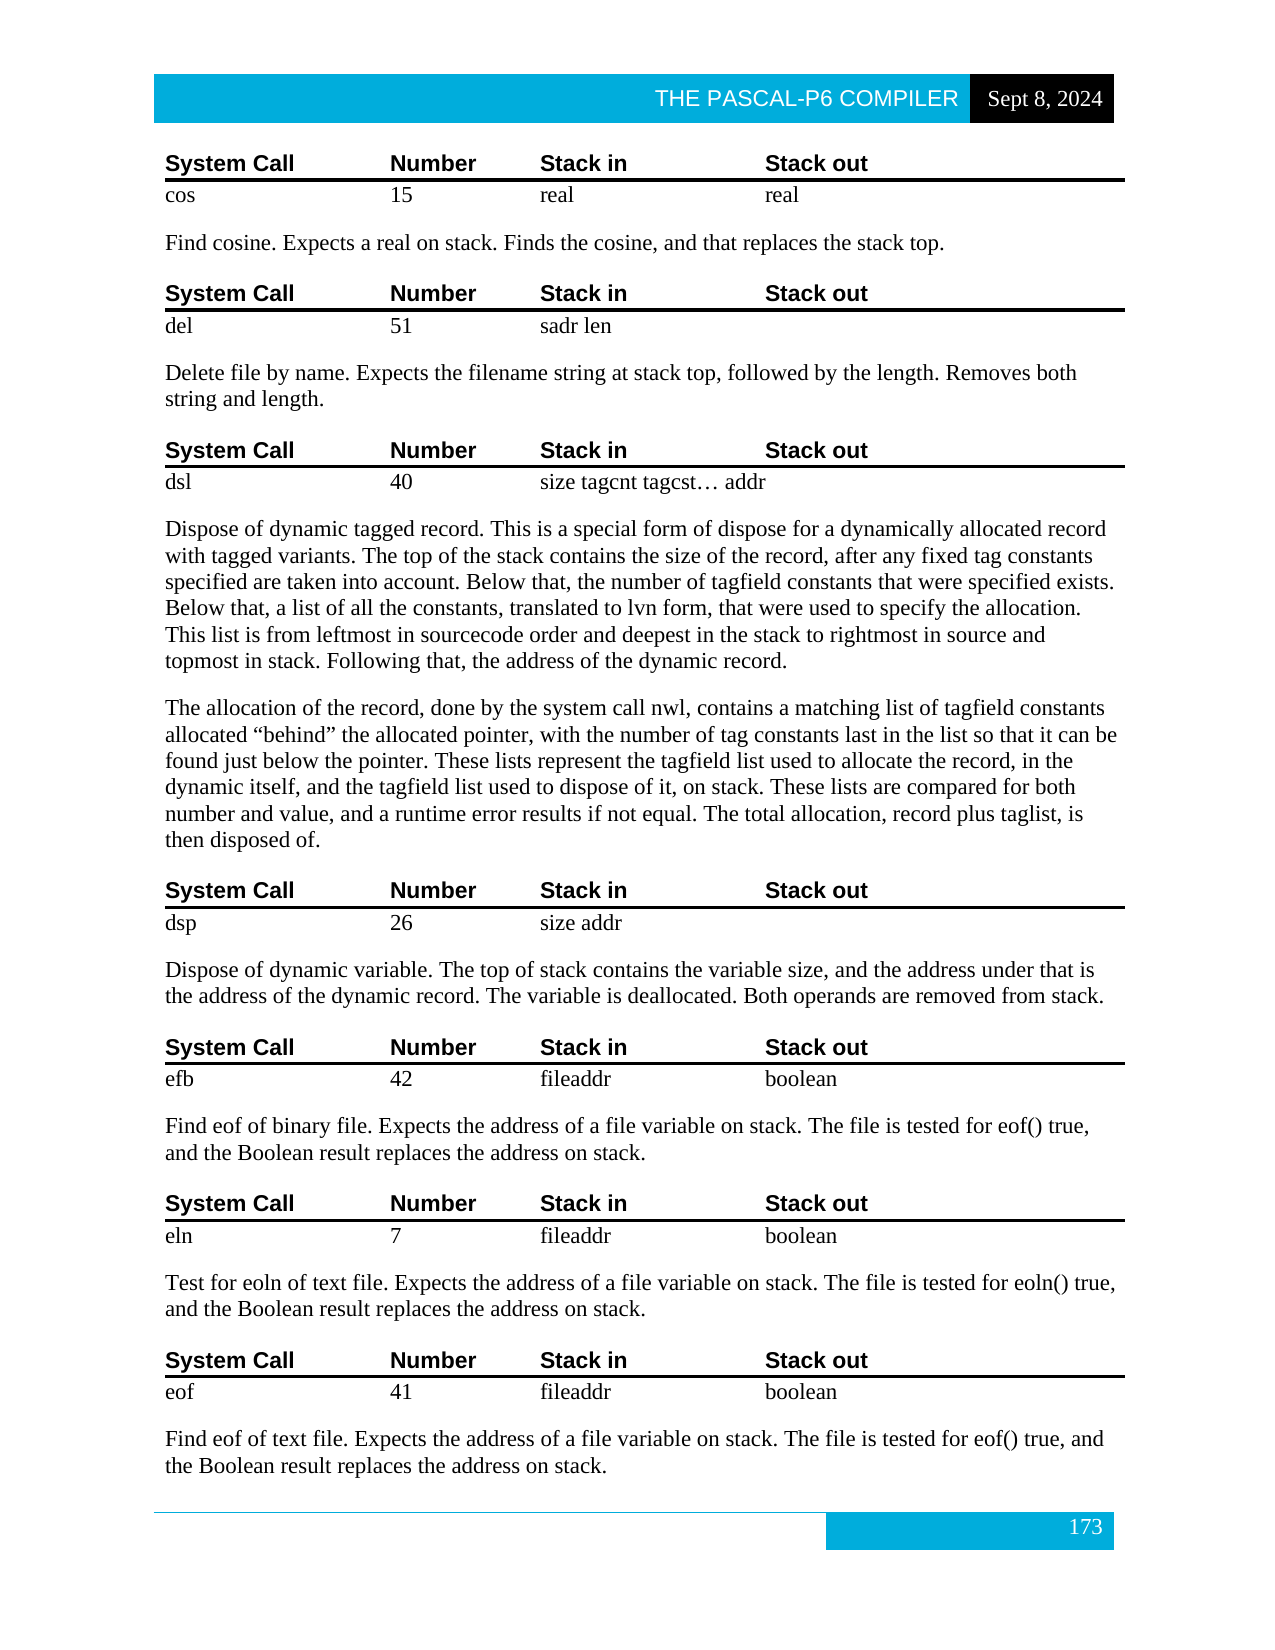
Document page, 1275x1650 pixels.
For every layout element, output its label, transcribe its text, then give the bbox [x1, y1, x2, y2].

text System Call Number Stack in Stack out [165, 280, 1125, 308]
text efb 42 fileaddr boolean [165, 1065, 1125, 1092]
text Find eof of text file. Expects the address of a file variable on stack. The file is tested for eof() true, and the Boolean result replaces the address on stack. [165, 1426, 1125, 1478]
text The allocation of the record, done by the system call nwl, contains a matching list of tagfield constants allocated “behind” the allocated pointer, with the number of tag constants last in the list so that it can be found just below the pointer. These lists represent the tagfield list used to allocate the record, in the dynamic itself, and the tagfield list used to dispose of it, on stack. These lists are compared for both number and value, and a runtime error results if not equal. The total allocation, record plus taglist, is then disposed of. [165, 694, 1125, 852]
text System Call Number Stack in Stack out [165, 437, 1125, 465]
text Find eof of binary file. Expects the address of a file variable on stack. The file is tested for eof() true, and the Boolean result replaces the address on stack. [165, 1113, 1125, 1165]
text del 51 sadr len [165, 312, 1125, 338]
text System Call Number Stack in Stack out [165, 150, 1125, 178]
text cos 15 real real [165, 182, 1125, 208]
text System Call Number Stack in Stack out [165, 1190, 1125, 1219]
text Dispose of dynamic variable. The top of stack contains the variable size, and the address under that is the address of the dynamic record. The variable is deallocated. Both operands are removed from stack. [165, 956, 1125, 1009]
text dsp 26 size addr [165, 909, 1125, 935]
text eof 41 fileaddr boolean [165, 1378, 1125, 1405]
text dsl 40 size tagcnt tagcst… addr [165, 468, 1125, 494]
text eln 7 fileaddr boolean [165, 1222, 1125, 1248]
text System Call Number Stack in Stack out [165, 877, 1125, 906]
text Dispose of dynamic tagged record. This is a special form of dispose for a dynamically allocated record with tagged variants. The top of the stack contains the size of the record, after any fixed tag constants specified are taken into account. Below that, the number of tagfield constants that were specified exists. Below that, a list of all the constants, translated to lvn form, that were used to specify the allocation. This list is from leftmost in sourcecode order and deepest in the stack to rightmost in source and topmost in stack. Following that, the address of the dynamic record. [165, 515, 1125, 673]
text Delete file by name. Expects the filename string at stack top, followed by the length. Removes both string and length. [165, 359, 1125, 412]
text System Call Number Stack in Stack out [165, 1034, 1125, 1062]
text Test for eoln of text file. Expects the address of a file variable on stack. The file is tested for eoln() true, and the Boolean result replaces the address on stack. [165, 1269, 1125, 1322]
text Find cosine. Expects a real on stack. Finds the cosine, and that replaces the stack top. [165, 229, 1125, 255]
text System Call Number Stack in Stack out [165, 1347, 1125, 1375]
